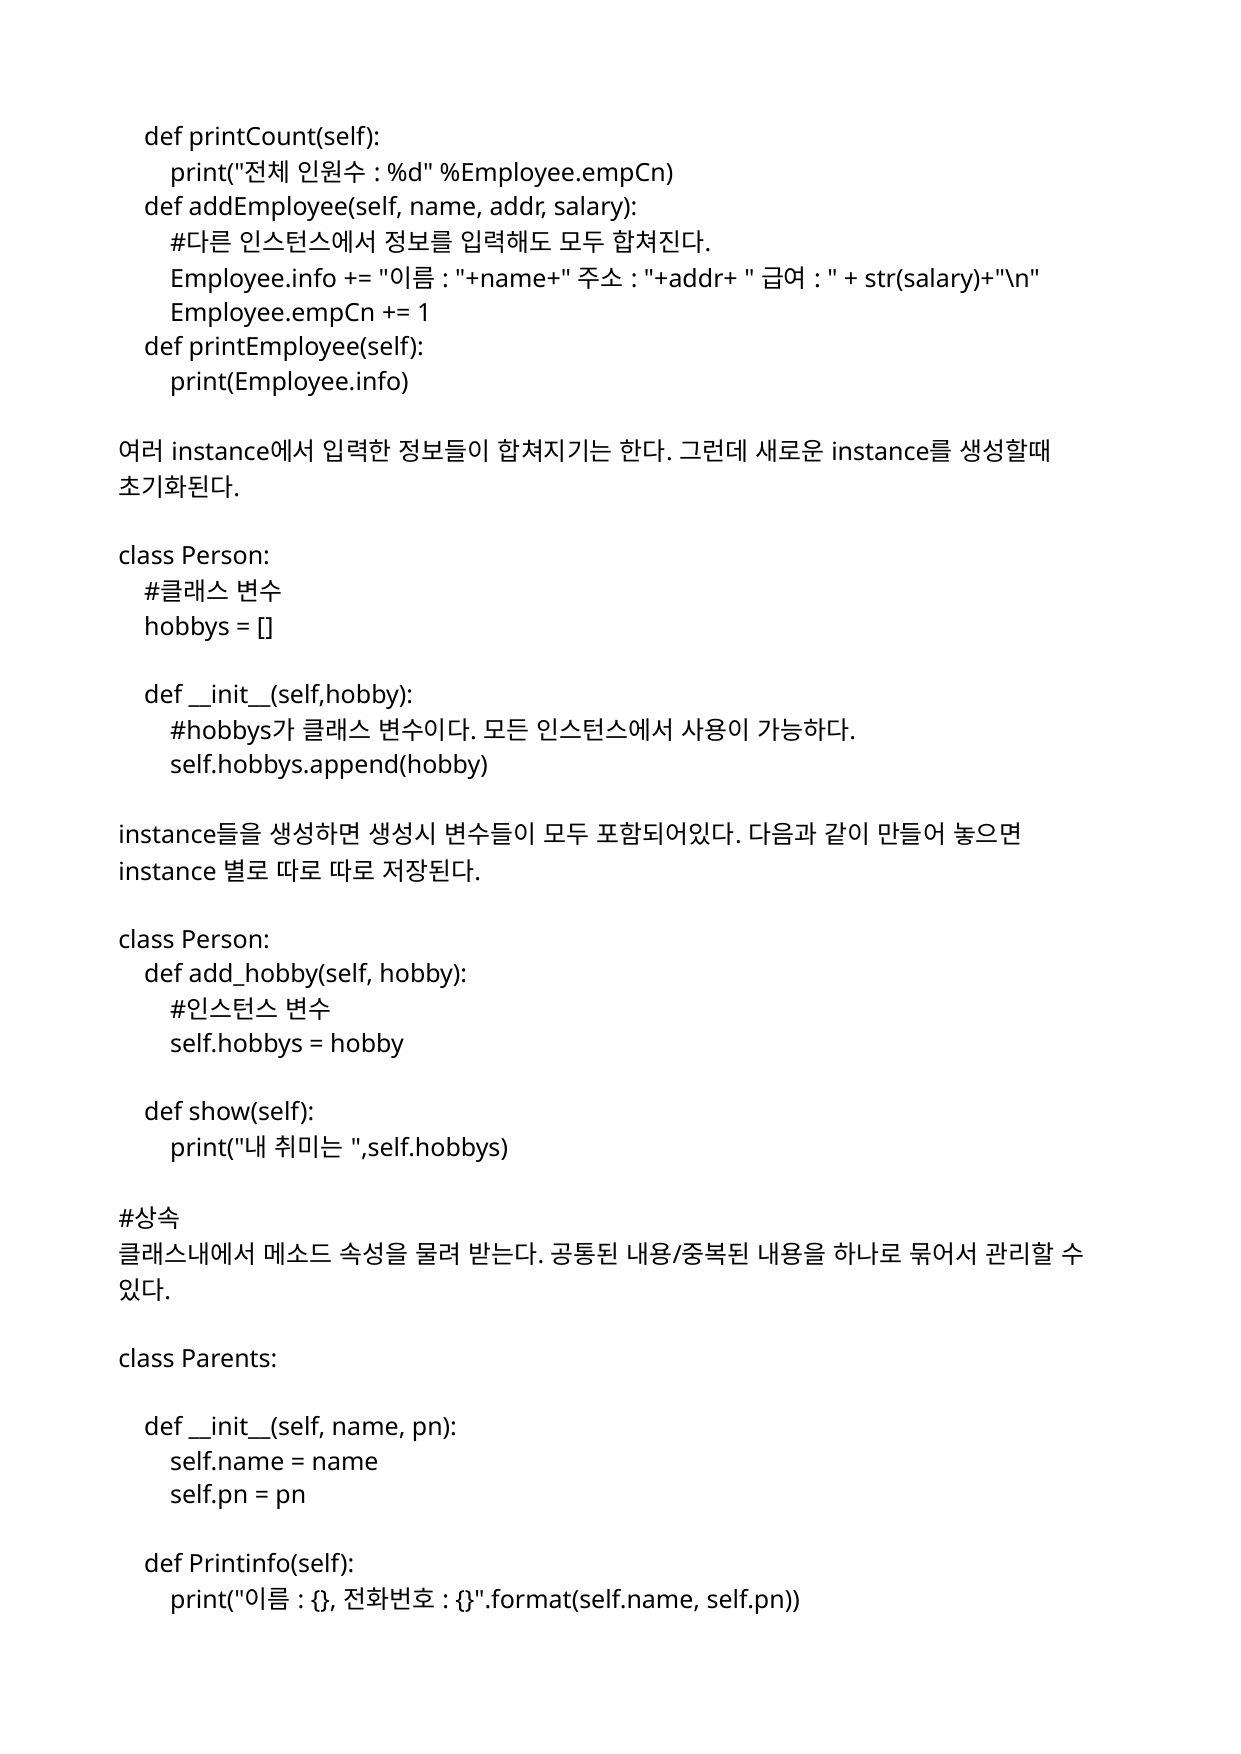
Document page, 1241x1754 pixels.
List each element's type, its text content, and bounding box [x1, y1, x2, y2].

text self.hobbys.append(hobby) [118, 747, 1122, 781]
text def addEmployee(self, name, addr, salary): [118, 188, 1122, 222]
text def show(self): [118, 1094, 1122, 1128]
text Employee.info += "이름 : "+name+" 주소 : "+addr+ " 급여 : " + str(salary)+"\n" [118, 259, 1122, 295]
text #상속 [118, 1198, 1122, 1234]
text def printCount(self): [118, 118, 1122, 152]
text print("이름 : {}, 전화번호 : {}".format(self.name, self.pn)) [118, 1579, 1122, 1616]
text 여러 instance에서 입력한 정보들이 합쳐지기는 한다. 그런데 새로운 instance를 생성할때 초기화된다. [118, 431, 1122, 504]
text hobbys = [] [118, 608, 1122, 642]
text #다른 인스턴스에서 정보를 입력해도 모두 합쳐진다. [118, 222, 1122, 259]
text def printEmployee(self): [118, 329, 1122, 363]
text def Printinfo(self): [118, 1545, 1122, 1579]
text #클래스 변수 [118, 572, 1122, 608]
text class Parents: [118, 1341, 1122, 1375]
text def __init__(self,hobby): [118, 676, 1122, 710]
text #인스턴스 변수 [118, 989, 1122, 1026]
text class Person: [118, 538, 1122, 572]
text print(Employee.info) [118, 363, 1122, 397]
text Employee.empCn += 1 [118, 295, 1122, 329]
text self.hobbys = hobby [118, 1026, 1122, 1060]
text instance들을 생성하면 생성시 변수들이 모두 포함되어있다. 다음과 같이 만들어 놓으면 instance 별로 따로 따로 저장된다. [118, 815, 1122, 887]
text self.name = name [118, 1443, 1122, 1477]
text 클래스내에서 메소드 속성을 물려 받는다. 공통된 내용/중복된 내용을 하나로 묶어서 관리할 수 있다. [118, 1234, 1122, 1307]
text self.pn = pn [118, 1477, 1122, 1511]
text def add_hobby(self, hobby): [118, 955, 1122, 989]
text #hobbys가 클래스 변수이다. 모든 인스턴스에서 사용이 가능하다. [118, 710, 1122, 747]
text print("전체 인원수 : %d" %Employee.empCn) [118, 152, 1122, 188]
text class Person: [118, 921, 1122, 955]
text print("내 취미는 ",self.hobbys) [118, 1128, 1122, 1164]
text def __init__(self, name, pn): [118, 1409, 1122, 1443]
